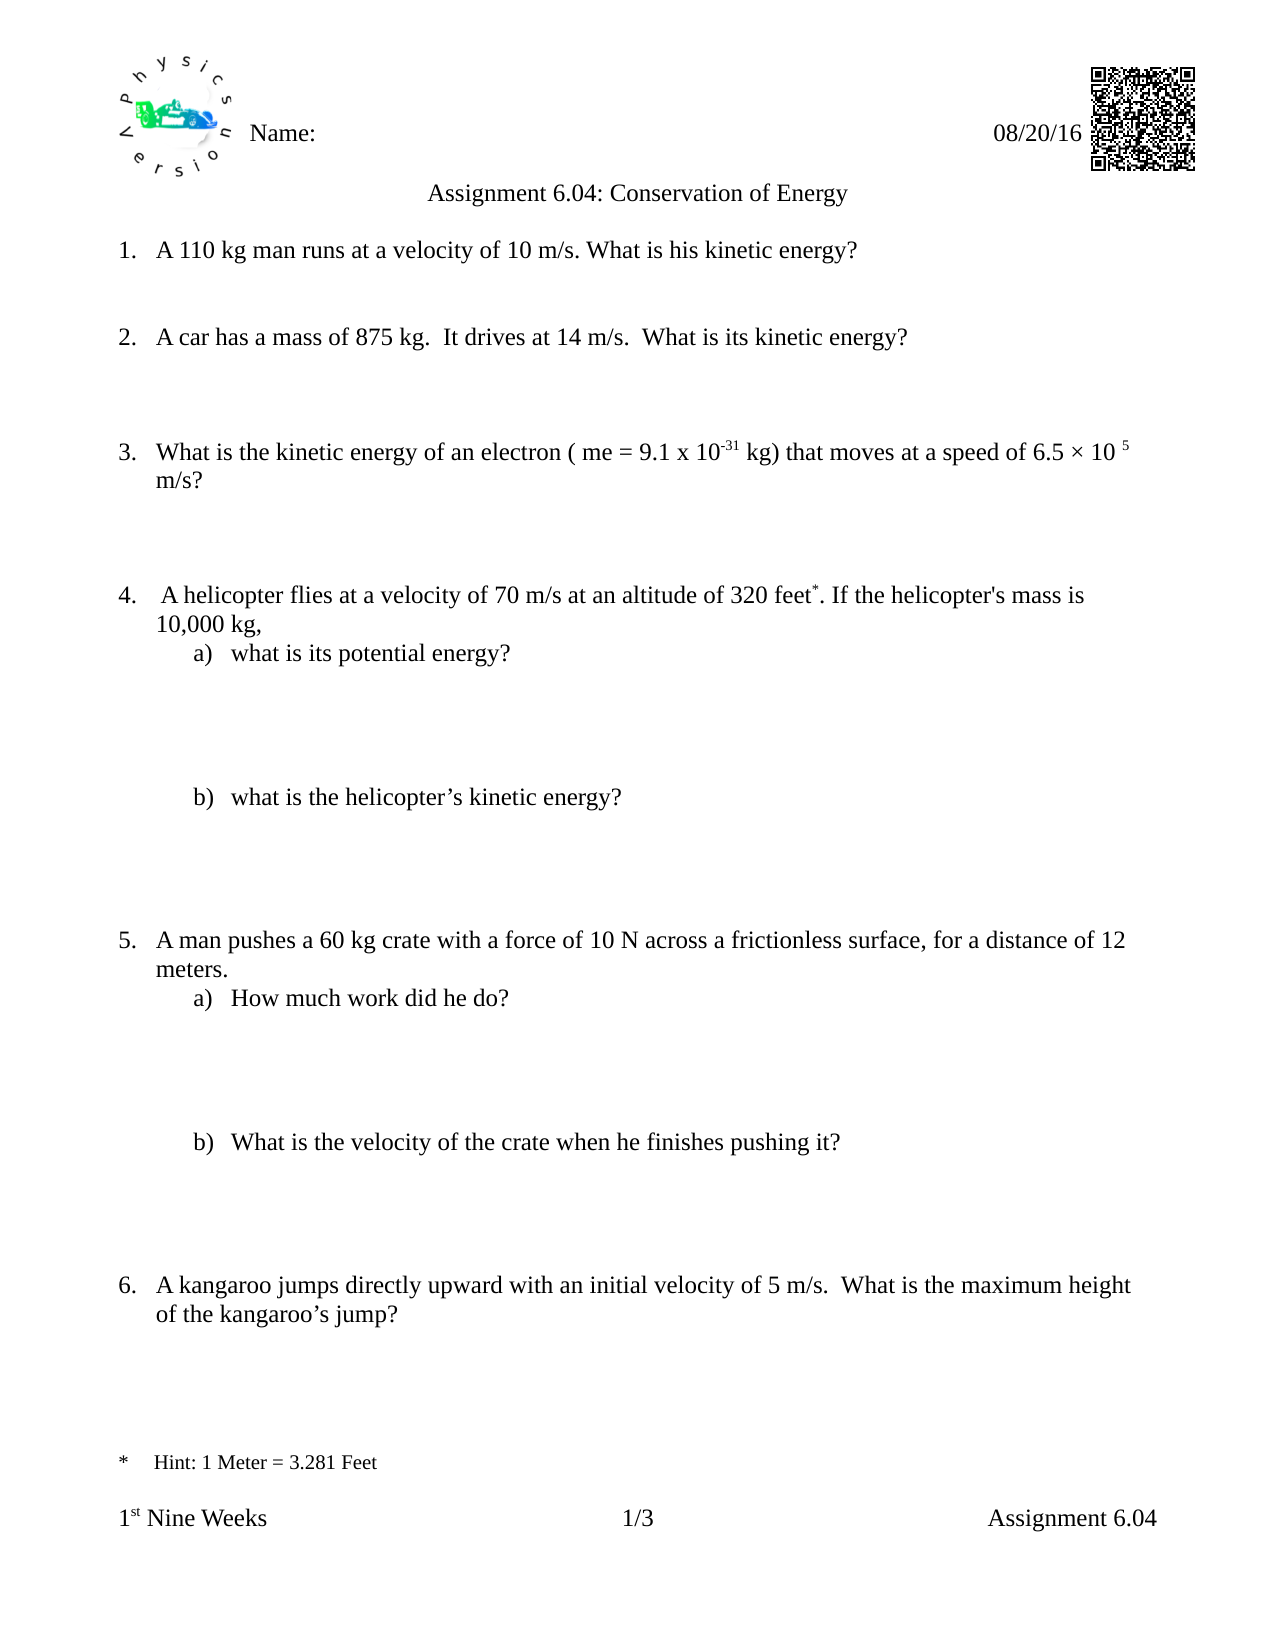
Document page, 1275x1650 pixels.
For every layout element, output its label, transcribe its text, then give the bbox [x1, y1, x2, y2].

list A 110 kg man runs at a velocity of 10 m/s. What is his kinetic energy? [118, 236, 1157, 264]
picture [119, 56, 232, 177]
picture [1082, 58, 1203, 179]
list How much work did he do? [193, 983, 1157, 1012]
list A car has a mass of 875 kg. It drives at 14 m/s. What is its kinetic energy? [118, 322, 1157, 351]
list What is the kinetic energy of an electron ( me = 9.1 x 10-31 kg) that moves at a speed of 6.5 × 10 5 m/s? [118, 437, 1157, 494]
text Assignment 6.04: Conservation of Energy [118, 176, 1157, 207]
list A kangaroo jumps directly upward with an initial velocity of 5 m/s. What is the maximum height of the kangaroo’s jump? [118, 1271, 1157, 1328]
list A helicopter flies at a velocity of 70 m/s at an altitude of 320 feet. If the helicopter's mass is 10,000 kg, [118, 581, 1157, 638]
list Hint: 1 Meter = 3.281 Feet [118, 1449, 1157, 1474]
list what is its potential energy? [193, 638, 1157, 667]
list What is the velocity of the crate when he finishes pushing it? [193, 1127, 1157, 1156]
list A man pushes a 60 kg crate with a force of 10 N across a frictionless surface, for a distance of 12 meters. [118, 926, 1157, 983]
list what is the helicopter’s kinetic energy? [193, 782, 1157, 811]
